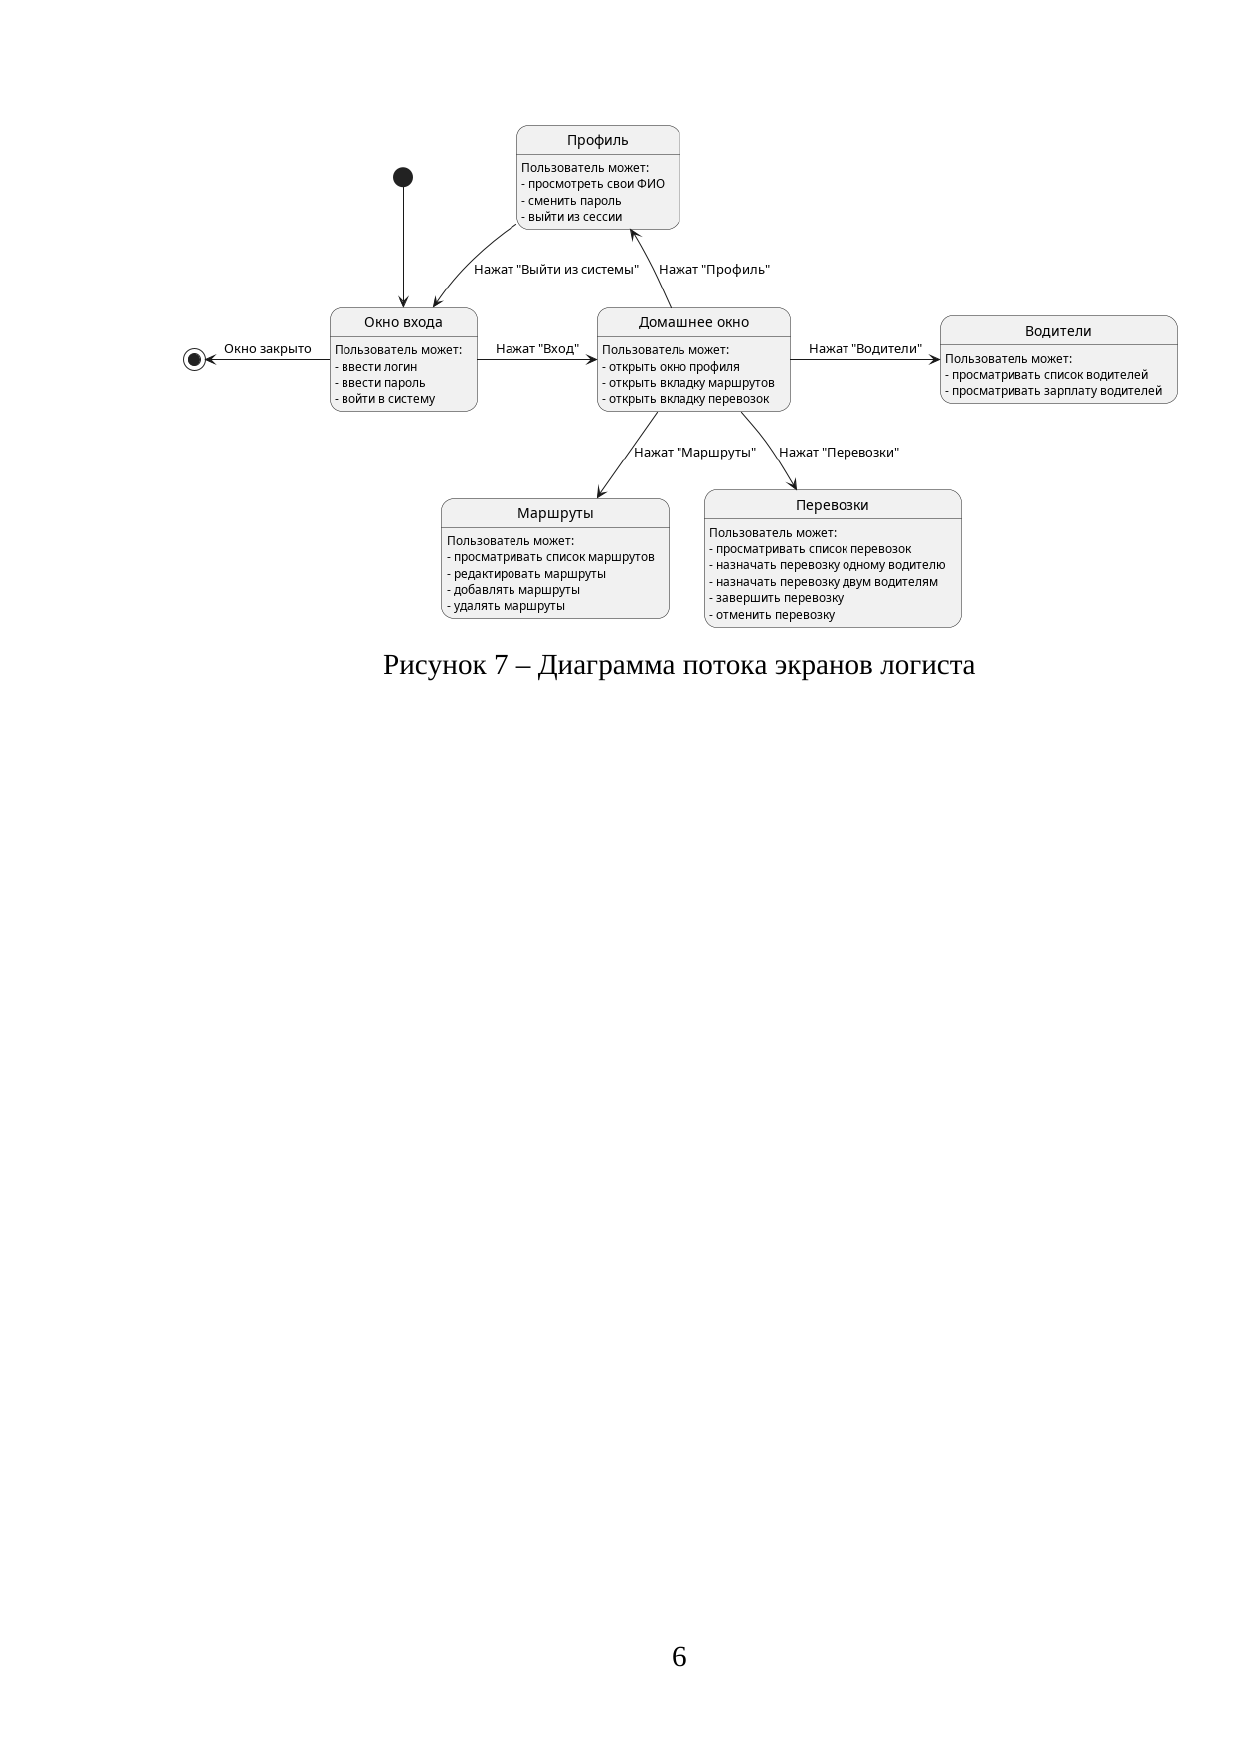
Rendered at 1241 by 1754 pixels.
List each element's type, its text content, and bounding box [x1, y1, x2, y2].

picture [177, 118, 1182, 631]
list Диаграмма потока экранов логиста [177, 647, 1181, 681]
